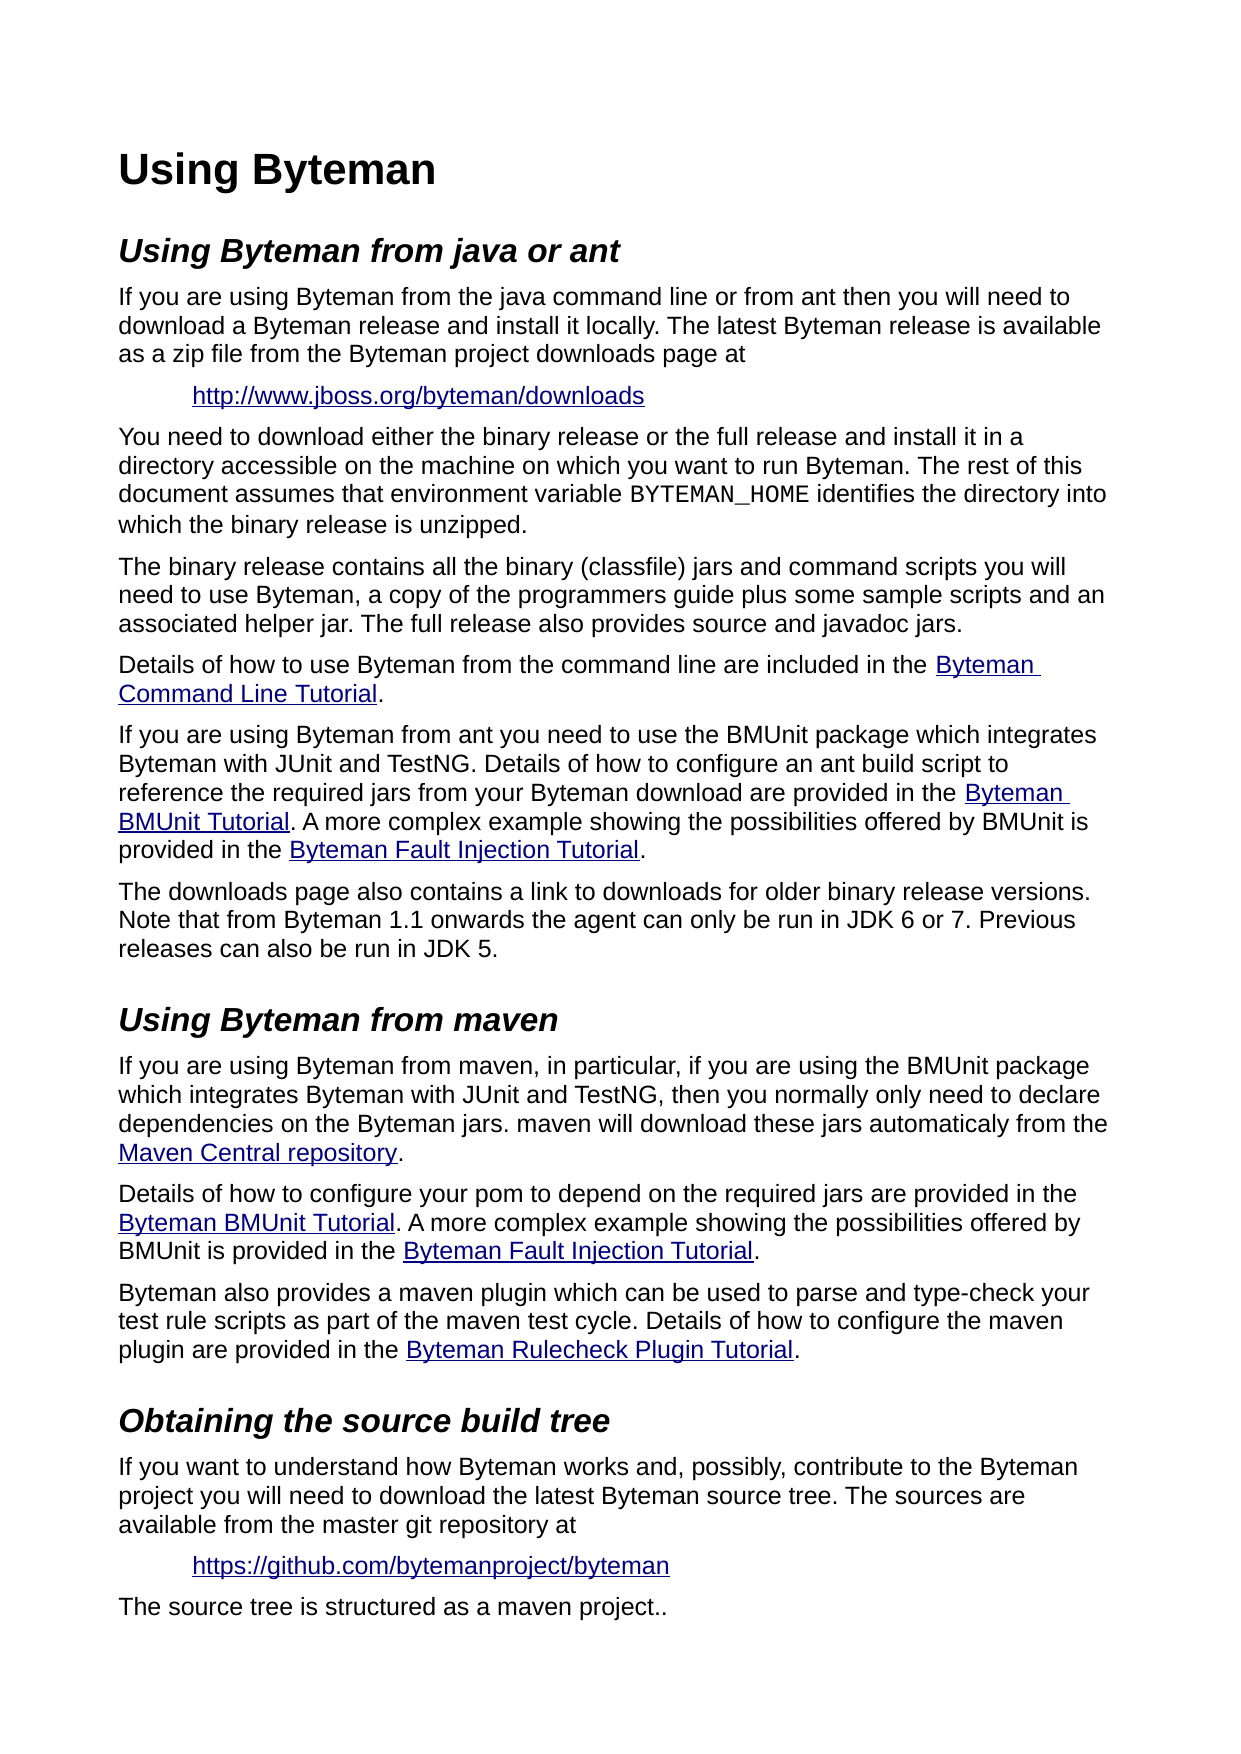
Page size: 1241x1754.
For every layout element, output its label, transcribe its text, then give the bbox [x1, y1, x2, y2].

subtitle Using Byteman from maven [118, 1000, 1122, 1039]
text Byteman also provides a maven plugin which can be used to parse and type-check your test rule scripts as part of the maven test cycle. Details of how to configure the maven plugin are provided in the Byteman Rulecheck Plugin Tutorial. [118, 1277, 1122, 1364]
subtitle Obtaining the source build tree [118, 1401, 1122, 1440]
text If you are using Byteman from the java command line or from ant then you will need to download a Byteman release and install it locally. The latest Byteman release is available as a zip file from the Byteman project downloads page at [118, 282, 1122, 368]
text Details of how to use Byteman from the command line are included in the Byteman Command Line Tutorial. [118, 650, 1122, 708]
text If you want to understand how Byteman works and, possibly, contribute to the Byteman project you will need to download the latest Byteman source tree. The sources are available from the master git repository at [118, 1452, 1122, 1538]
text https://github.com/bytemanproject/byteman [118, 1551, 1122, 1580]
subtitle Using Byteman from java or ant [118, 231, 1122, 269]
text Details of how to configure your pom to depend on the required jars are provided in the Byteman BMUnit Tutorial. A more complex example showing the possibilities offered by BMUnit is provided in the Byteman Fault Injection Tutorial. [118, 1179, 1122, 1265]
text The source tree is structured as a maven project.. [118, 1592, 1122, 1621]
text http://www.jboss.org/byteman/downloads [118, 381, 1122, 409]
text If you are using Byteman from ant you need to use the BMUnit package which integrates Byteman with JUnit and TestNG. Details of how to configure an ant build script to reference the required jars from your Byteman download are provided in the Byteman BMUnit Tutorial. A more complex example showing the possibilities offered by BMUnit is provided in the Byteman Fault Injection Tutorial. [118, 720, 1122, 864]
text If you are using Byteman from maven, in particular, if you are using the BMUnit package which integrates Byteman with JUnit and TestNG, then you normally only need to declare dependencies on the Byteman jars. maven will download these jars automaticaly from the Maven Central repository. [118, 1051, 1122, 1166]
subtitle Using Byteman [118, 143, 1122, 193]
text You need to download either the binary release or the full release and install it in a directory accessible on the machine on which you want to run Byteman. The rest of this document assumes that environment variable BYTEMAN_HOME identifies the directory into which the binary release is unzipped. [118, 422, 1122, 539]
text The binary release contains all the binary (classfile) jars and command scripts you will need to use Byteman, a copy of the programmers guide plus some sample scripts and an associated helper jar. The full release also provides source and javadoc jars. [118, 552, 1122, 638]
text The downloads page also contains a link to downloads for older binary release versions. Note that from Byteman 1.1 onwards the agent can only be run in JDK 6 or 7. Previous releases can also be run in JDK 5. [118, 877, 1122, 963]
